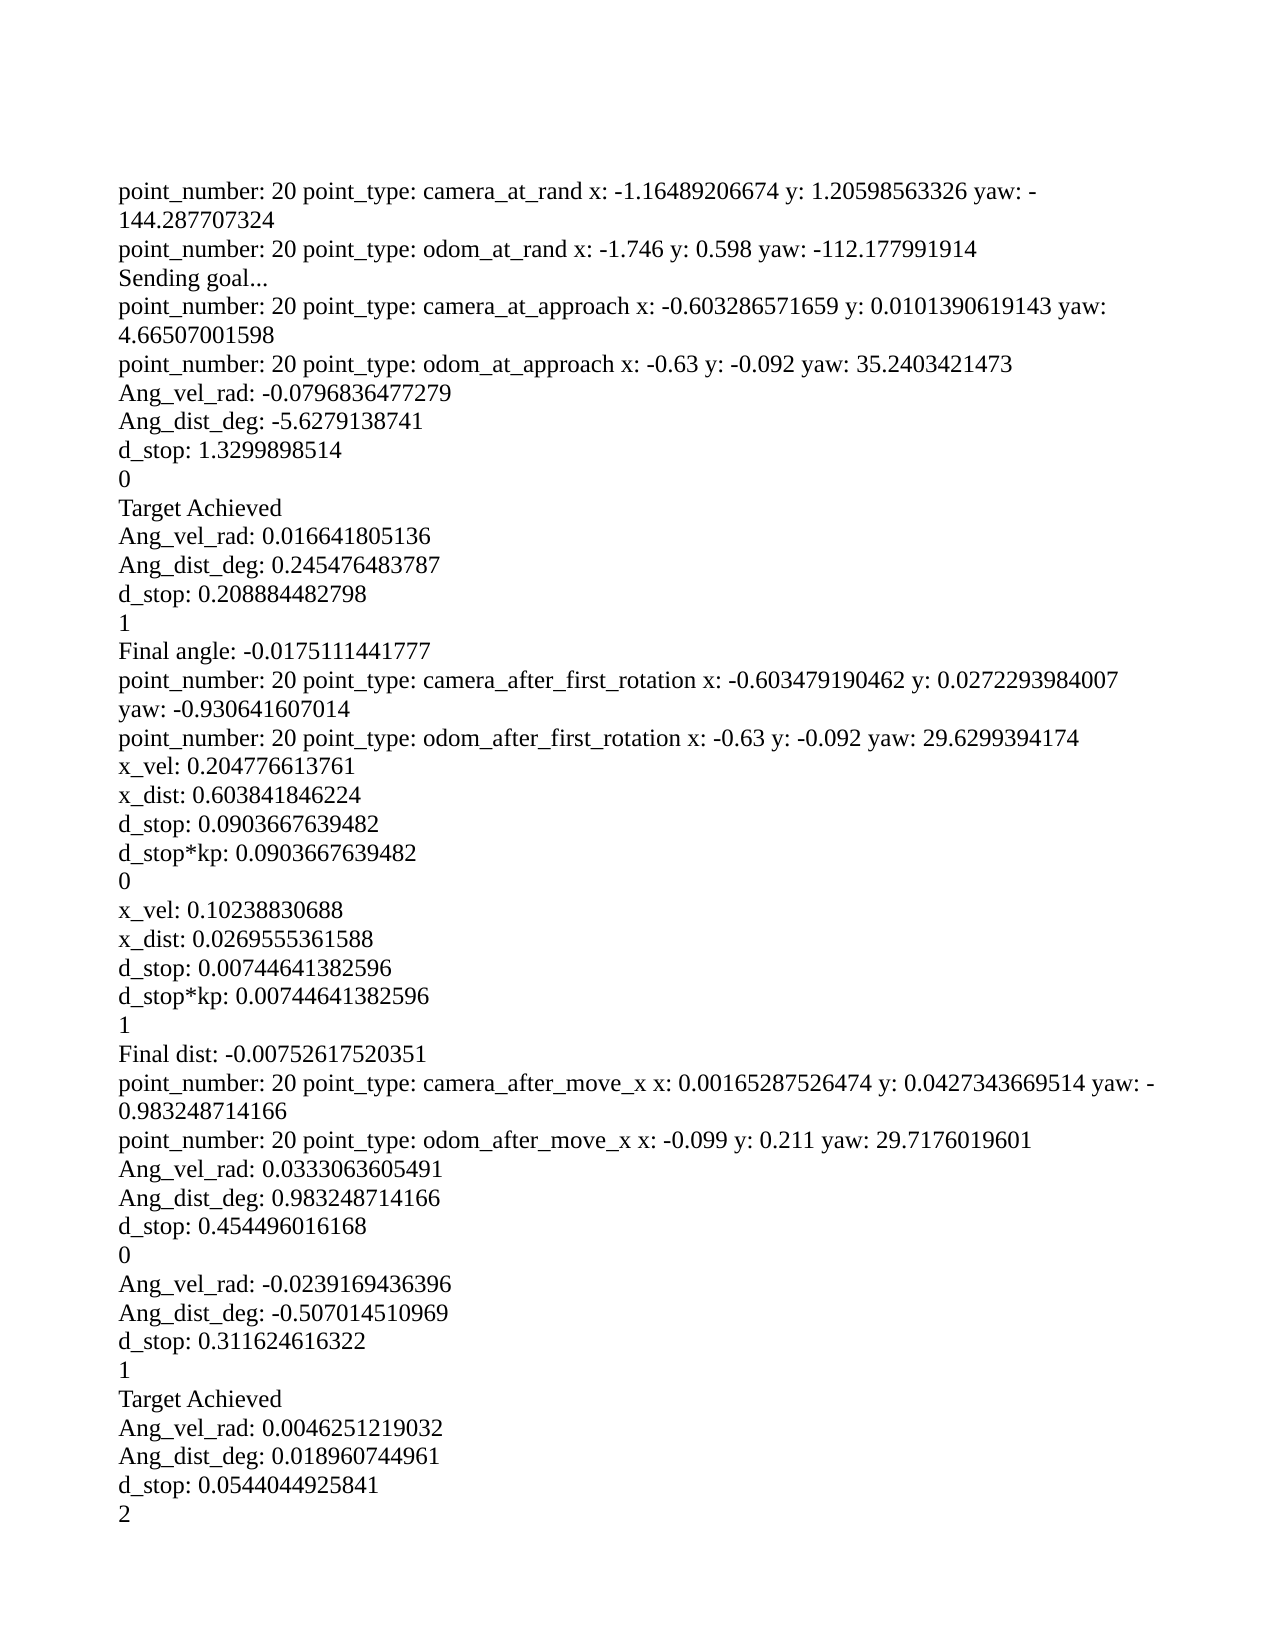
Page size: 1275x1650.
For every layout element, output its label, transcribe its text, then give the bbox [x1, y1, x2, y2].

text x_dist: 0.0269555361588 [118, 924, 1157, 953]
text 0 [118, 866, 1157, 895]
text Ang_vel_rad: 0.0046251219032 [118, 1413, 1157, 1441]
text 0 [118, 1240, 1157, 1269]
text Final angle: -0.0175111441777 [118, 636, 1157, 665]
text Final dist: -0.00752617520351 [118, 1039, 1157, 1068]
text d_stop: 0.311624616322 [118, 1326, 1157, 1355]
text Ang_vel_rad: -0.0239169436396 [118, 1269, 1157, 1298]
text 1 [118, 608, 1157, 636]
text point_number: 20 point_type: odom_at_approach x: -0.63 y: -0.092 yaw: 35.2403421473 [118, 349, 1157, 378]
text d_stop: 0.208884482798 [118, 579, 1157, 608]
text Ang_dist_deg: -0.507014510969 [118, 1298, 1157, 1326]
text 2 [118, 1499, 1157, 1528]
text d_stop: 1.3299898514 [118, 435, 1157, 464]
text Ang_vel_rad: 0.0333063605491 [118, 1154, 1157, 1183]
text d_stop: 0.00744641382596 [118, 953, 1157, 981]
text d_stop*kp: 0.0903667639482 [118, 838, 1157, 866]
text point_number: 20 point_type: camera_at_rand x: -1.16489206674 y: 1.20598563326 yaw: -144.287707324 [118, 176, 1157, 234]
text Ang_vel_rad: -0.0796836477279 [118, 378, 1157, 406]
text 0 [118, 464, 1157, 493]
text d_stop*kp: 0.00744641382596 [118, 981, 1157, 1010]
text Sending goal... [118, 263, 1157, 291]
text Ang_dist_deg: 0.983248714166 [118, 1183, 1157, 1211]
text x_vel: 0.10238830688 [118, 895, 1157, 924]
text Ang_dist_deg: 0.245476483787 [118, 550, 1157, 579]
text d_stop: 0.0544044925841 [118, 1470, 1157, 1499]
text point_number: 20 point_type: odom_at_rand x: -1.746 y: 0.598 yaw: -112.177991914 [118, 234, 1157, 263]
text Ang_dist_deg: 0.018960744961 [118, 1441, 1157, 1470]
text 1 [118, 1355, 1157, 1384]
text Target Achieved [118, 1384, 1157, 1413]
text Ang_dist_deg: -5.6279138741 [118, 406, 1157, 435]
text point_number: 20 point_type: camera_at_approach x: -0.603286571659 y: 0.0101390619143 yaw: 4.66507001598 [118, 291, 1157, 349]
text Ang_vel_rad: 0.016641805136 [118, 521, 1157, 550]
text d_stop: 0.0903667639482 [118, 809, 1157, 838]
text x_dist: 0.603841846224 [118, 780, 1157, 809]
text d_stop: 0.454496016168 [118, 1211, 1157, 1240]
text 1 [118, 1010, 1157, 1039]
text point_number: 20 point_type: odom_after_move_x x: -0.099 y: 0.211 yaw: 29.7176019601 [118, 1125, 1157, 1154]
text point_number: 20 point_type: camera_after_move_x x: 0.00165287526474 y: 0.0427343669514 yaw: -0.983248714166 [118, 1068, 1157, 1125]
text point_number: 20 point_type: camera_after_first_rotation x: -0.603479190462 y: 0.0272293984007 yaw: -0.930641607014 [118, 665, 1157, 723]
text point_number: 20 point_type: odom_after_first_rotation x: -0.63 y: -0.092 yaw: 29.6299394174 [118, 723, 1157, 751]
text x_vel: 0.204776613761 [118, 751, 1157, 780]
text Target Achieved [118, 493, 1157, 521]
